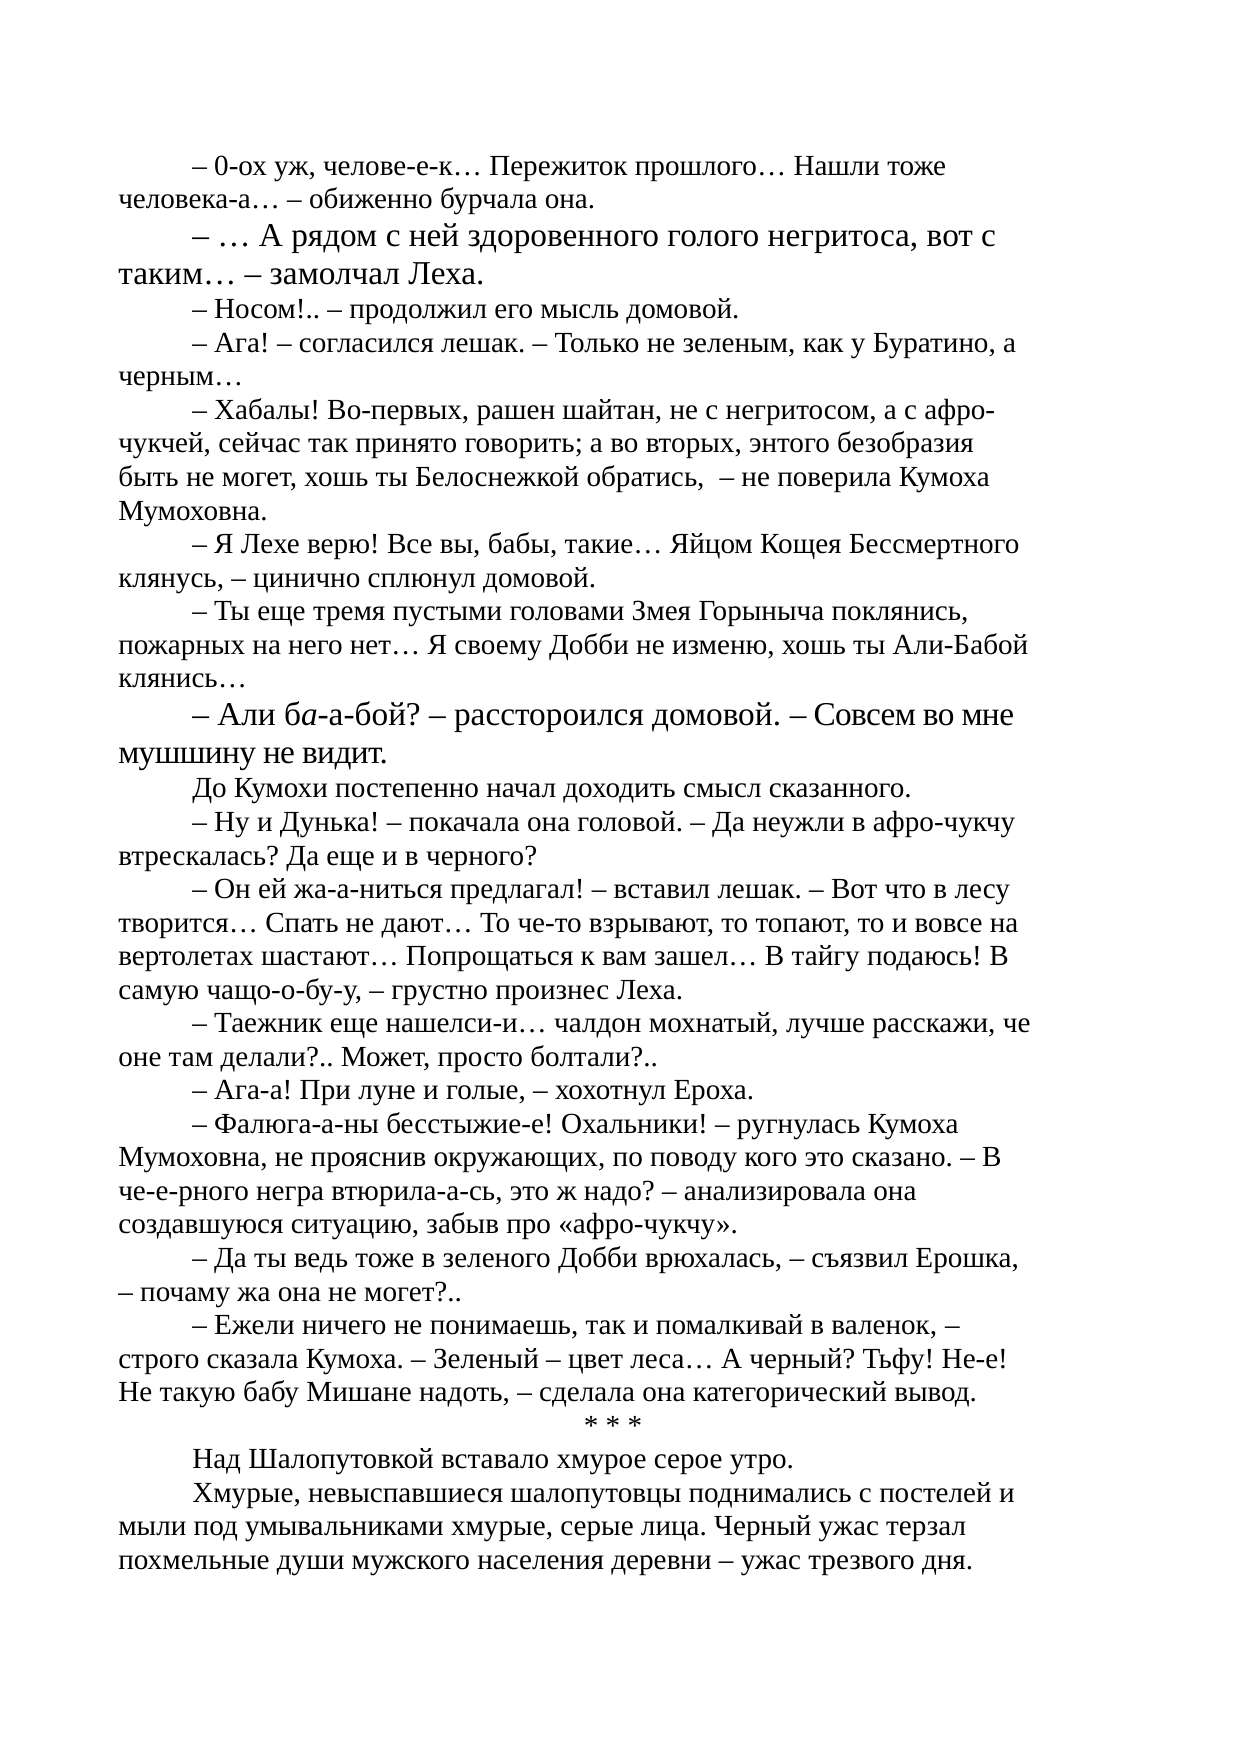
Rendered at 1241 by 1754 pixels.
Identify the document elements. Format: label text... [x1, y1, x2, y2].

text – Я Лехе верю! Все вы, бабы, такие… Яйцом Кощея Бессмертного клянусь, – цинично сплюнул домовой. [118, 526, 1033, 593]
text – Ну и Дунька! – покачала она головой. – Да неужли в афро-чукчу втрескалась? Да еще и в черного? [118, 804, 1033, 871]
text – 0-ох уж, челове-е-к… Пережиток прошлого… Нашли тоже человека-а… – обиженно бурчала она. [118, 148, 1033, 215]
text – Таежник еще нашелси-и… чалдон мохнатый, лучше расскажи, че оне там делали?.. Может, просто болтали?.. [118, 1005, 1033, 1072]
text – Ты еще тремя пустыми головами Змея Горыныча поклянись, пожарных на него нет… Я своему Добби не изменю, хошь ты Али-Бабой клянись… [118, 593, 1033, 694]
text – Да ты ведь тоже в зеленого Добби врюхалась, – съязвил Ерошка, – почаму жа она не могет?.. [118, 1240, 1033, 1307]
text – Ага! – согласился лешак. – Только не зеленым, как у Буратино, а черным… [118, 325, 1033, 392]
text Хмурые, невыспавшиеся шалопутовцы поднимались с постелей и мыли под умывальниками хмурые, серые лица. Черный ужас терзал похмельные души мужского населения деревни – ужас трезвого дня. [118, 1475, 1033, 1576]
text Над Шалопутовкой вставало хмурое серое утро. [118, 1441, 1033, 1475]
text – Фалюга-а-ны бесстыжие-е! Охальники! – ругнулась Кумоха Мумоховна, не прояснив окружающих, по поводу кого это сказано. – В че-е-рного негра втюрила-а-сь, это ж надо? – анализировала она создавшуюся ситуацию, забыв про «афро-чукчу». [118, 1106, 1033, 1240]
text До Кумохи постепенно начал доходить смысл сказанного. [118, 771, 1033, 804]
subtitle * * * [118, 1408, 1033, 1441]
text – Носом!.. – продолжил его мысль домовой. [118, 291, 1033, 325]
text – Ежели ничего не понимаешь, так и помалкивай в валенок, – строго сказала Кумоха. – Зеленый – цвет леса… А черный? Тьфу! Не-е! Не такую бабу Мишане надоть, – сделала она категорический вывод. [118, 1307, 1033, 1408]
text – Ага-а! При луне и голые, – хохотнул Ероха. [118, 1072, 1033, 1106]
text – Хабалы! Во-первых, рашен шайтан, не с негритосом, а с афро-чукчей, сейчас так принято говорить; а во вторых, энтого безобразия быть не могет, хошь ты Белоснежкой обратись, – не поверила Кумоха Мумоховна. [118, 392, 1033, 526]
text – Али ба-а-бой? – расстороился домовой. – Совсем во мне мушшину не видит. [118, 694, 1033, 771]
text – Он ей жа-а-ниться предлагал! – вставил лешак. – Вот что в лесу творится… Спать не дают… То че-то взрывают, то топают, то и вовсе на вертолетах шастают… Попрощаться к вам зашел… В тайгу подаюсь! В самую чащо-о-бу-у, – грустно произнес Леха. [118, 871, 1033, 1005]
text – … А рядом с ней здоровенного голого негритоса, вот с таким… – замолчал Леха. [118, 215, 1033, 291]
